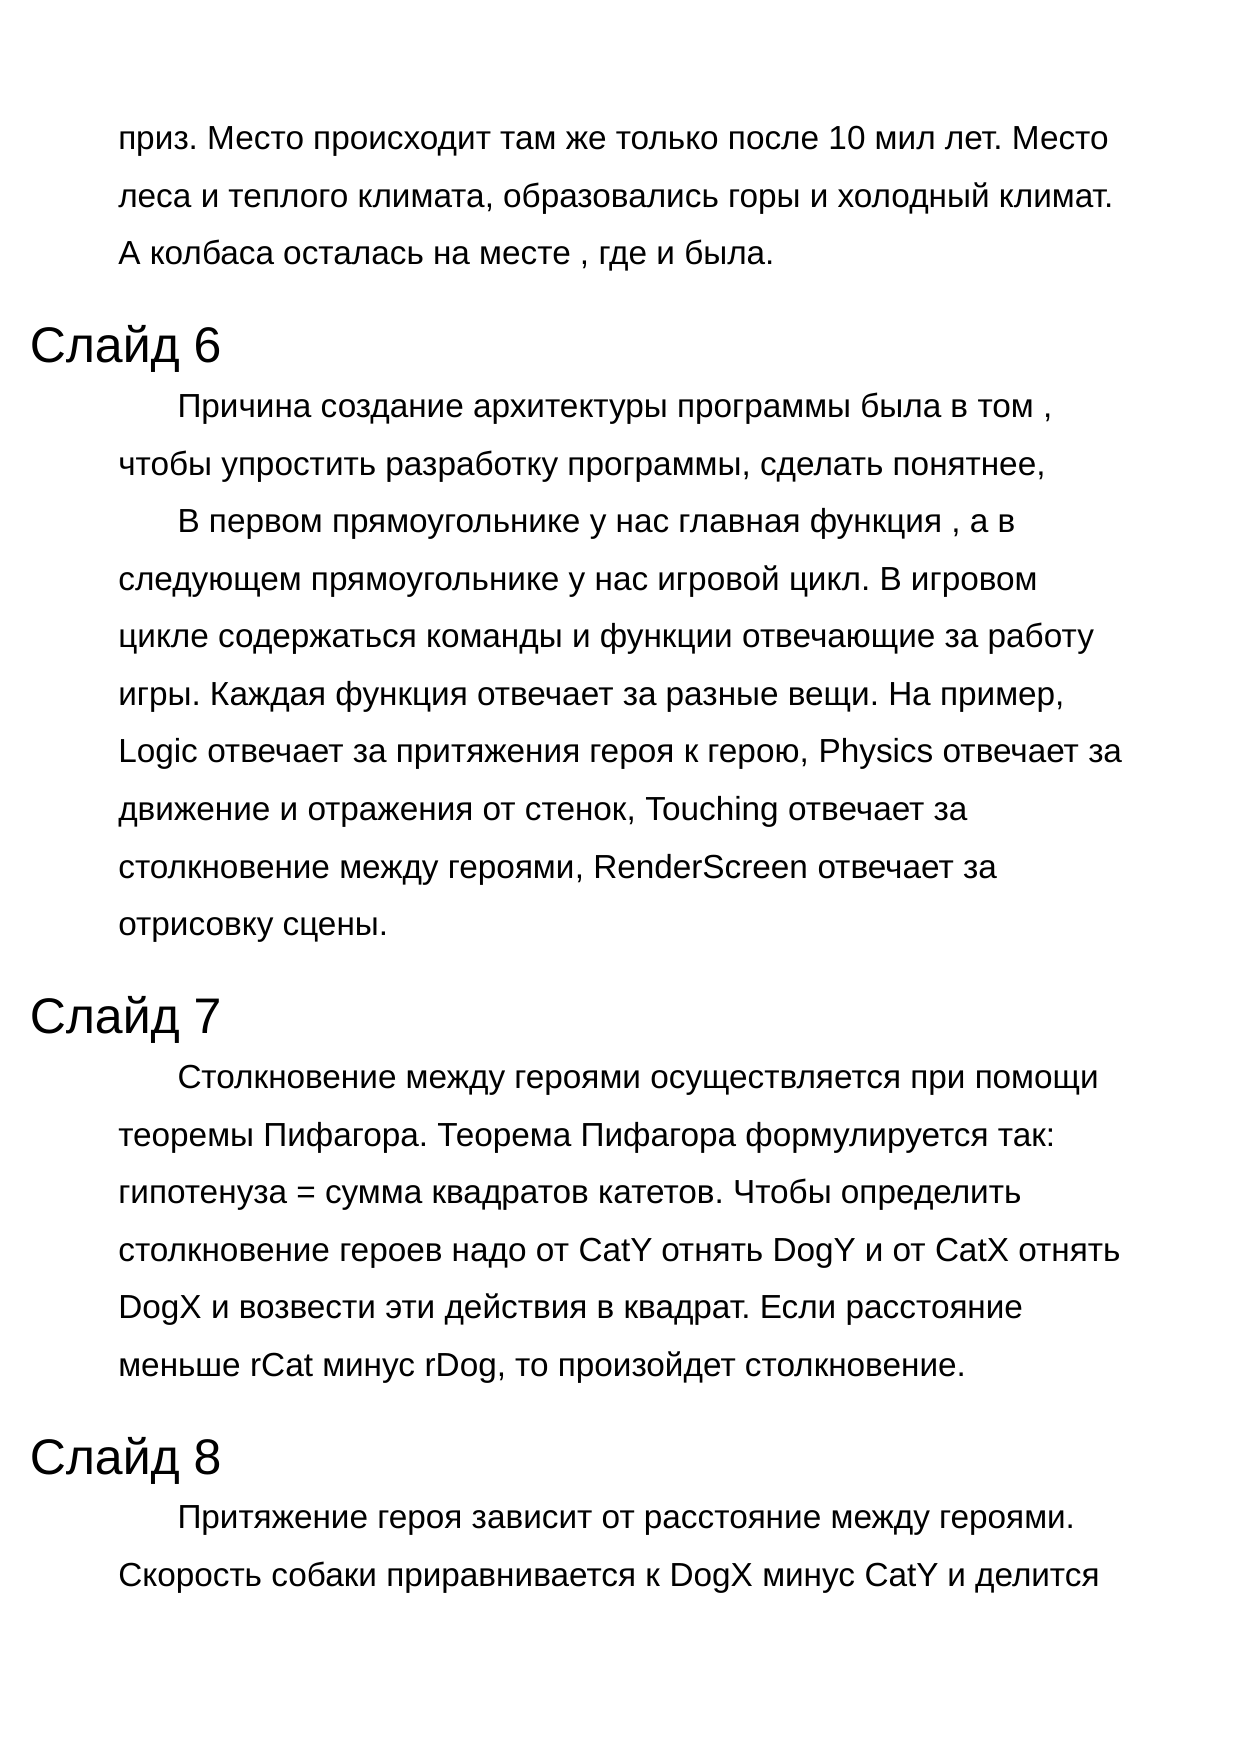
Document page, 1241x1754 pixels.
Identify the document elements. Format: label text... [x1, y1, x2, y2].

text Слайд 7 [29, 987, 1122, 1044]
text Столкновение между героями осуществляется при помощи теоремы Пифагора. Теорема Пифагора формулируется так: гипотенуза = сумма квадратов катетов. Чтобы определить столкновение героев надо от CatY отнять DogY и от CatX отнять DogX и возвести эти действия в квадрат. Если расстояние меньше rCat минус rDog, то произойдет столкновение. [118, 1057, 1122, 1383]
text Причина создание архитектуры программы была в том , чтобы упростить разработку программы, сделать понятнее, [118, 386, 1122, 482]
text Слайд 8 [29, 1428, 1122, 1485]
text Слайд 6 [29, 316, 1122, 373]
text Притяжение героя зависит от расстояние между героями. Скорость собаки приравнивается к DogX минус CatY и делится [118, 1498, 1122, 1594]
text В первом прямоугольнике у нас главная функция , а в следующем прямоугольнике у нас игровой цикл. В игровом цикле содержаться команды и функции отвечающие за работу игры. Каждая функция отвечает за разные вещи. На пример, Logic отвечает за притяжения героя к герою, Physics отвечает за движение и отражения от стенок, Touching отвечает за столкновение между героями, RenderScreen отвечает за отрисовку сцены. [118, 501, 1122, 943]
text приз. Место происходит там же только после 10 мил лет. Место леса и теплого климата, образовались горы и холодный климат. А колбаса осталась на месте , где и была. [118, 118, 1122, 272]
